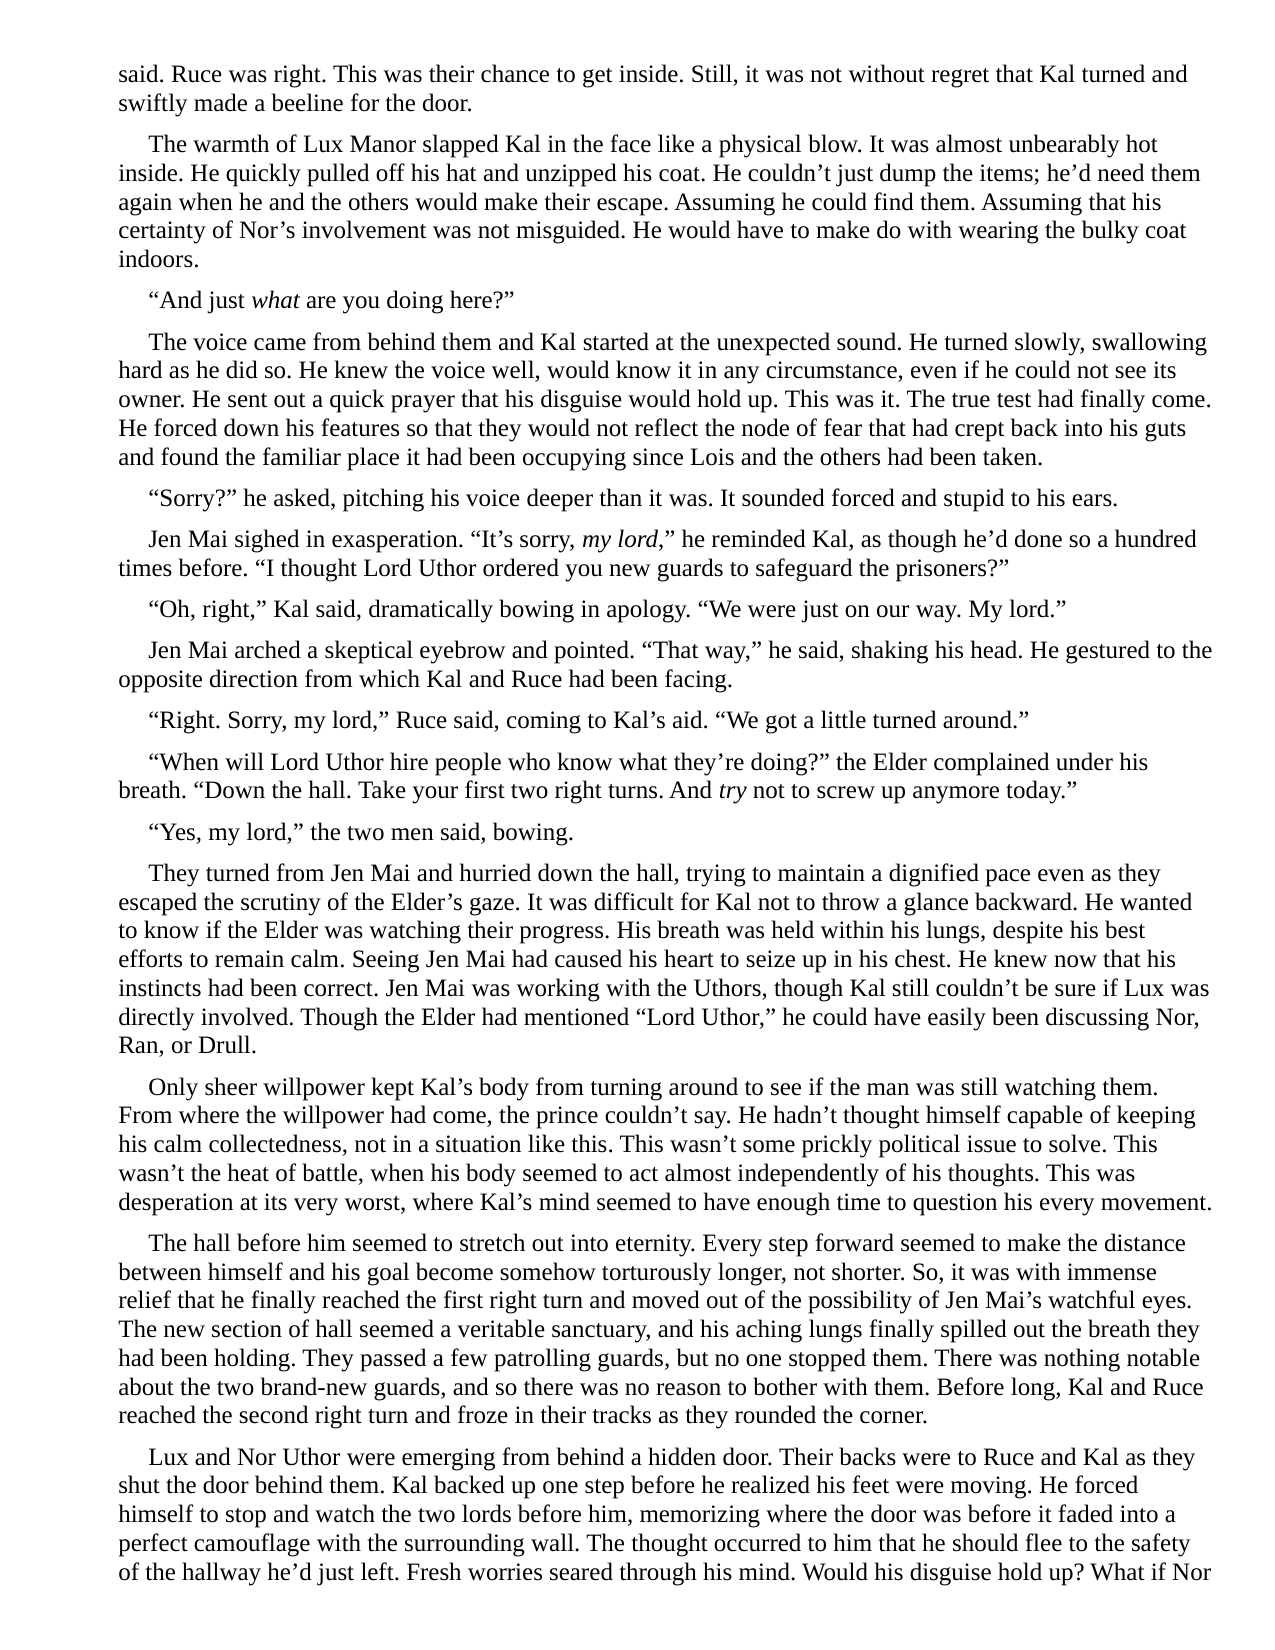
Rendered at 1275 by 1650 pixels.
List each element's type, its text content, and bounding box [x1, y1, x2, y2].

text “Sorry?” he asked, pitching his voice deeper than it was. It sounded forced and stupid to his ears. [118, 483, 1216, 512]
text “When will Lord Uthor hire people who know what they’re doing?” the Elder complained under his breath. “Down the hall. Take your first two right turns. And try not to screw up anymore today.” [118, 747, 1216, 804]
text “Right. Sorry, my lord,” Ruce said, coming to Kal’s aid. “We got a little turned around.” [118, 705, 1216, 734]
text The warmth of Lux Manor slapped Kal in the face like a physical blow. It was almost unbearably hot inside. He quickly pulled off his hat and unzipped his coat. He couldn’t just dump the items; he’d need them again when he and the others would make their escape. Assuming he could find them. Assuming that his certainty of Nor’s involvement was not misguided. He would have to make do with wearing the bulky coat indoors. [118, 129, 1216, 273]
text Lux and Nor Uthor were emerging from behind a hidden door. Their backs were to Ruce and Kal as they shut the door behind them. Kal backed up one step before he realized his feet were moving. He forced himself to stop and watch the two lords before him, memorizing where the door was before it faded into a perfect camouflage with the surrounding wall. The thought occurred to him that he should flee to the safety of the hallway he’d just left. Fresh worries seared through his mind. Would his disguise hold up? What if Nor [118, 1442, 1216, 1585]
text “Oh, right,” Kal said, dramatically bowing in apology. “We were just on our way. My lord.” [118, 594, 1216, 623]
text said. Ruce was right. This was their chance to get inside. Still, it was not without regret that Kal turned and swiftly made a beeline for the door. [118, 59, 1216, 117]
text Only sheer willpower kept Kal’s body from turning around to see if the man was still watching them. From where the willpower had come, the prince couldn’t say. He hadn’t thought himself capable of keeping his calm collectedness, not in a situation like this. This wasn’t some prickly political issue to solve. This wasn’t the heat of battle, when his body seemed to act almost independently of his thoughts. This was desperation at its very worst, where Kal’s mind seemed to have enough time to question his every movement. [118, 1072, 1216, 1215]
text “Yes, my lord,” the two men said, bowing. [118, 817, 1216, 845]
text Jen Mai arched a skeptical eyebrow and pointed. “That way,” he said, shaking his head. He gestured to the opposite direction from which Kal and Ruce had been facing. [118, 635, 1216, 693]
text “And just what are you doing here?” [118, 285, 1216, 314]
text The hall before him seemed to stretch out into eternity. Every step forward seemed to make the distance between himself and his goal become somehow torturously longer, not shorter. So, it was with immense relief that he finally reached the first right turn and moved out of the possibility of Jen Mai’s watchful eyes. The new section of hall seemed a veritable sanctuary, and his aching lungs finally spilled out the breath they had been holding. They passed a few patrolling guards, but no one stopped them. There was nothing notable about the two brand-new guards, and so there was no reason to bother with them. Before long, Kal and Ruce reached the second right turn and froze in their tracks as they rounded the corner. [118, 1228, 1216, 1429]
text The voice came from behind them and Kal started at the unexpected sound. He turned slowly, swallowing hard as he did so. He knew the voice well, would know it in any circumstance, even if he could not see its owner. He sent out a quick prayer that his disguise would hold up. This was it. The true test had finally come. He forced down his features so that they would not reflect the node of fear that had crept back into his guts and found the familiar place it had been occupying since Lois and the others had been taken. [118, 327, 1216, 470]
text Jen Mai sighed in exasperation. “It’s sorry, my lord,” he reminded Kal, as though he’d done so a hundred times before. “I thought Lord Uthor ordered you new guards to safeguard the prisoners?” [118, 524, 1216, 582]
text They turned from Jen Mai and hurried down the hall, trying to maintain a dignified pace even as they escaped the scrutiny of the Elder’s gaze. It was difficult for Kal not to throw a glance backward. He wanted to know if the Elder was watching their progress. His breath was held within his lungs, despite his best efforts to remain calm. Seeing Jen Mai had caused his heart to seize up in his chest. He knew now that his instincts had been correct. Jen Mai was working with the Uthors, though Kal still couldn’t be sure if Lux was directly involved. Though the Elder had mentioned “Lord Uthor,” he could have easily been discussing Nor, Ran, or Drull. [118, 858, 1216, 1059]
